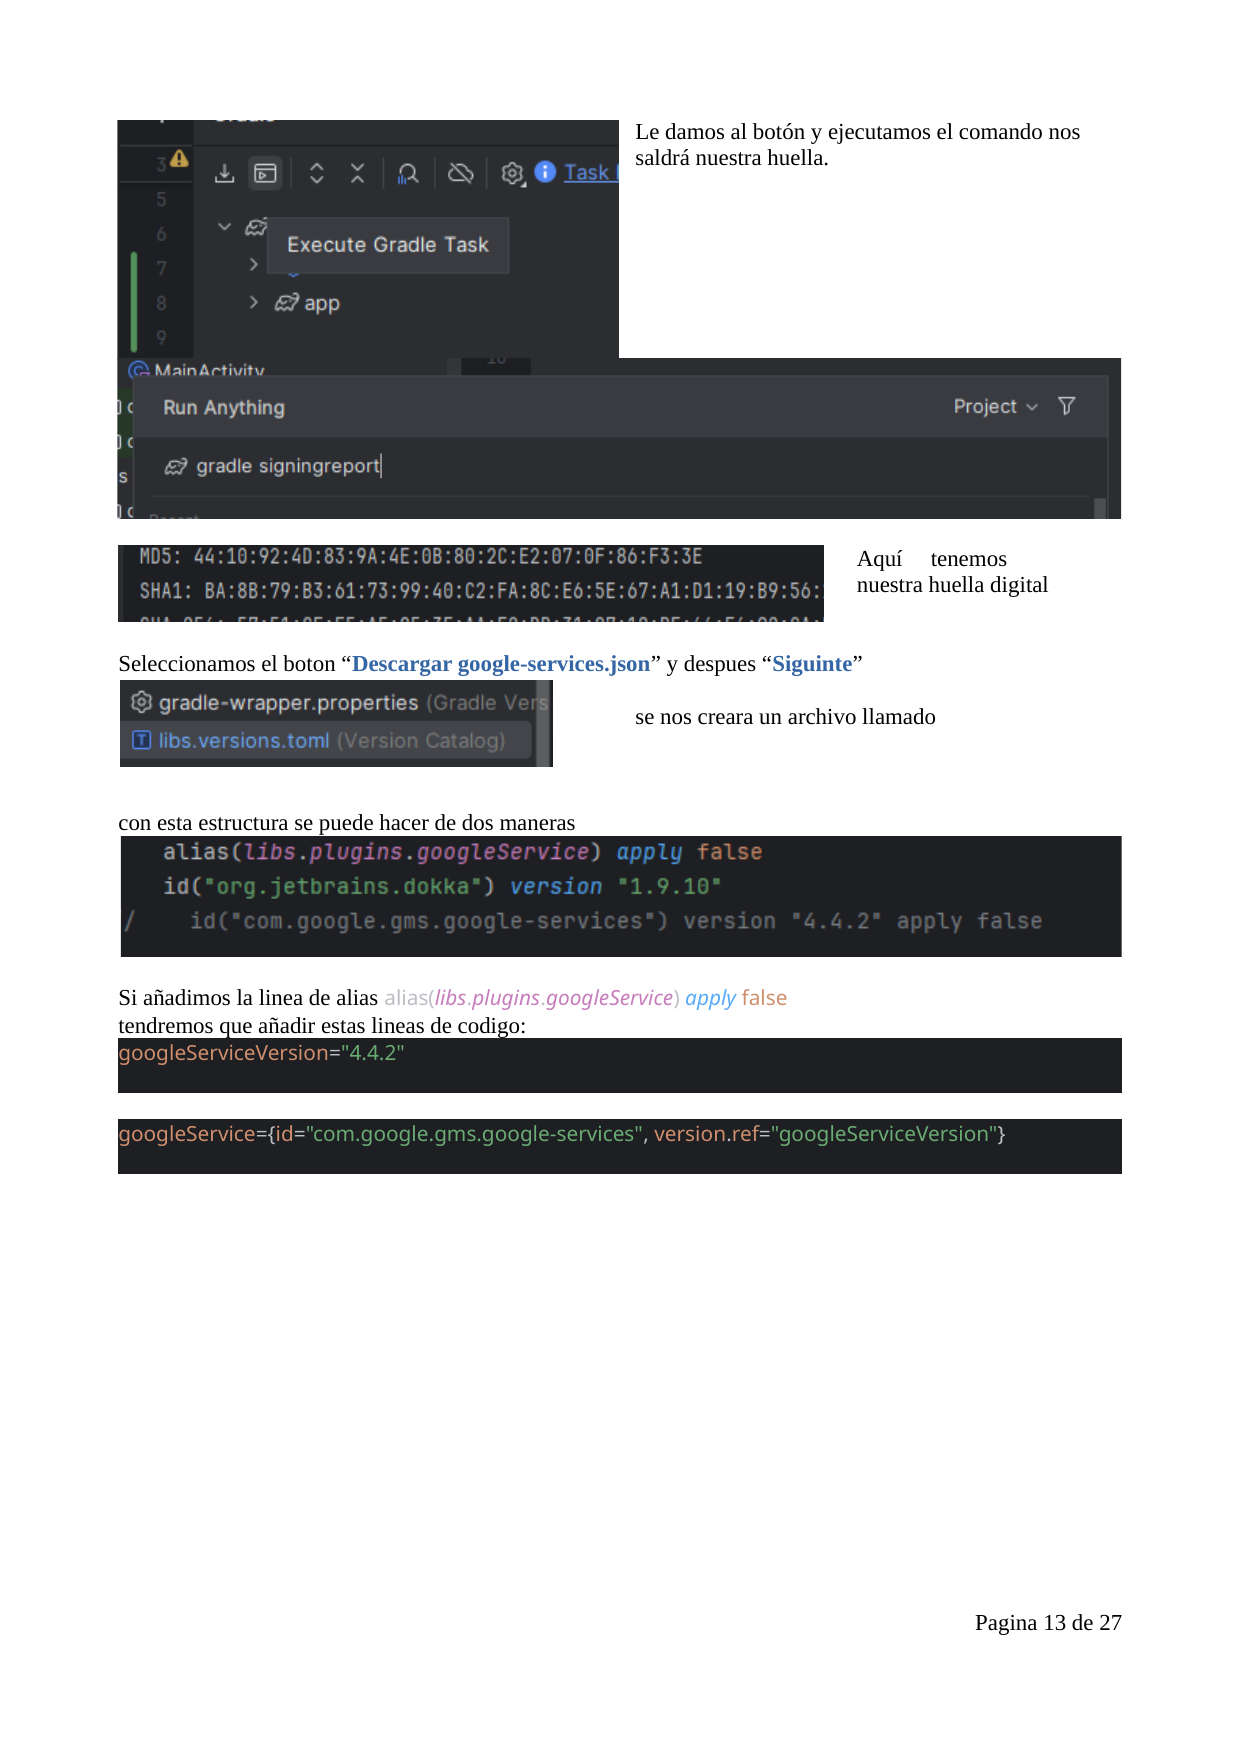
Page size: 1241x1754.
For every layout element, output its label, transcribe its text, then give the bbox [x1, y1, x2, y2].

text se nos creara un archivo llamado [553, 703, 1122, 729]
text googleService={id="com.google.gms.google-services", version.ref="googleServiceVersion"} [118, 1119, 1122, 1174]
text Le damos al botón y ejecutamos el comando nos saldrá nuestra huella. [118, 118, 1122, 171]
picture [117, 120, 1122, 519]
text tendremos que añadir estas lineas de codigo: [118, 1012, 1122, 1038]
text Aquí tenemos nuestra huella digital [824, 545, 1122, 598]
text googleServiceVersion="4.4.2" [118, 1038, 1122, 1093]
text Seleccionamos el boton “Descargar google-services.json” y despues “Siguinte” [118, 651, 1122, 677]
text Si añadimos la linea de alias alias(libs.plugins.googleService) apply false [118, 983, 1122, 1012]
picture [120, 680, 553, 767]
text con esta estructura se puede hacer de dos maneras [118, 809, 1122, 835]
picture [118, 545, 824, 622]
picture [120, 836, 1122, 957]
